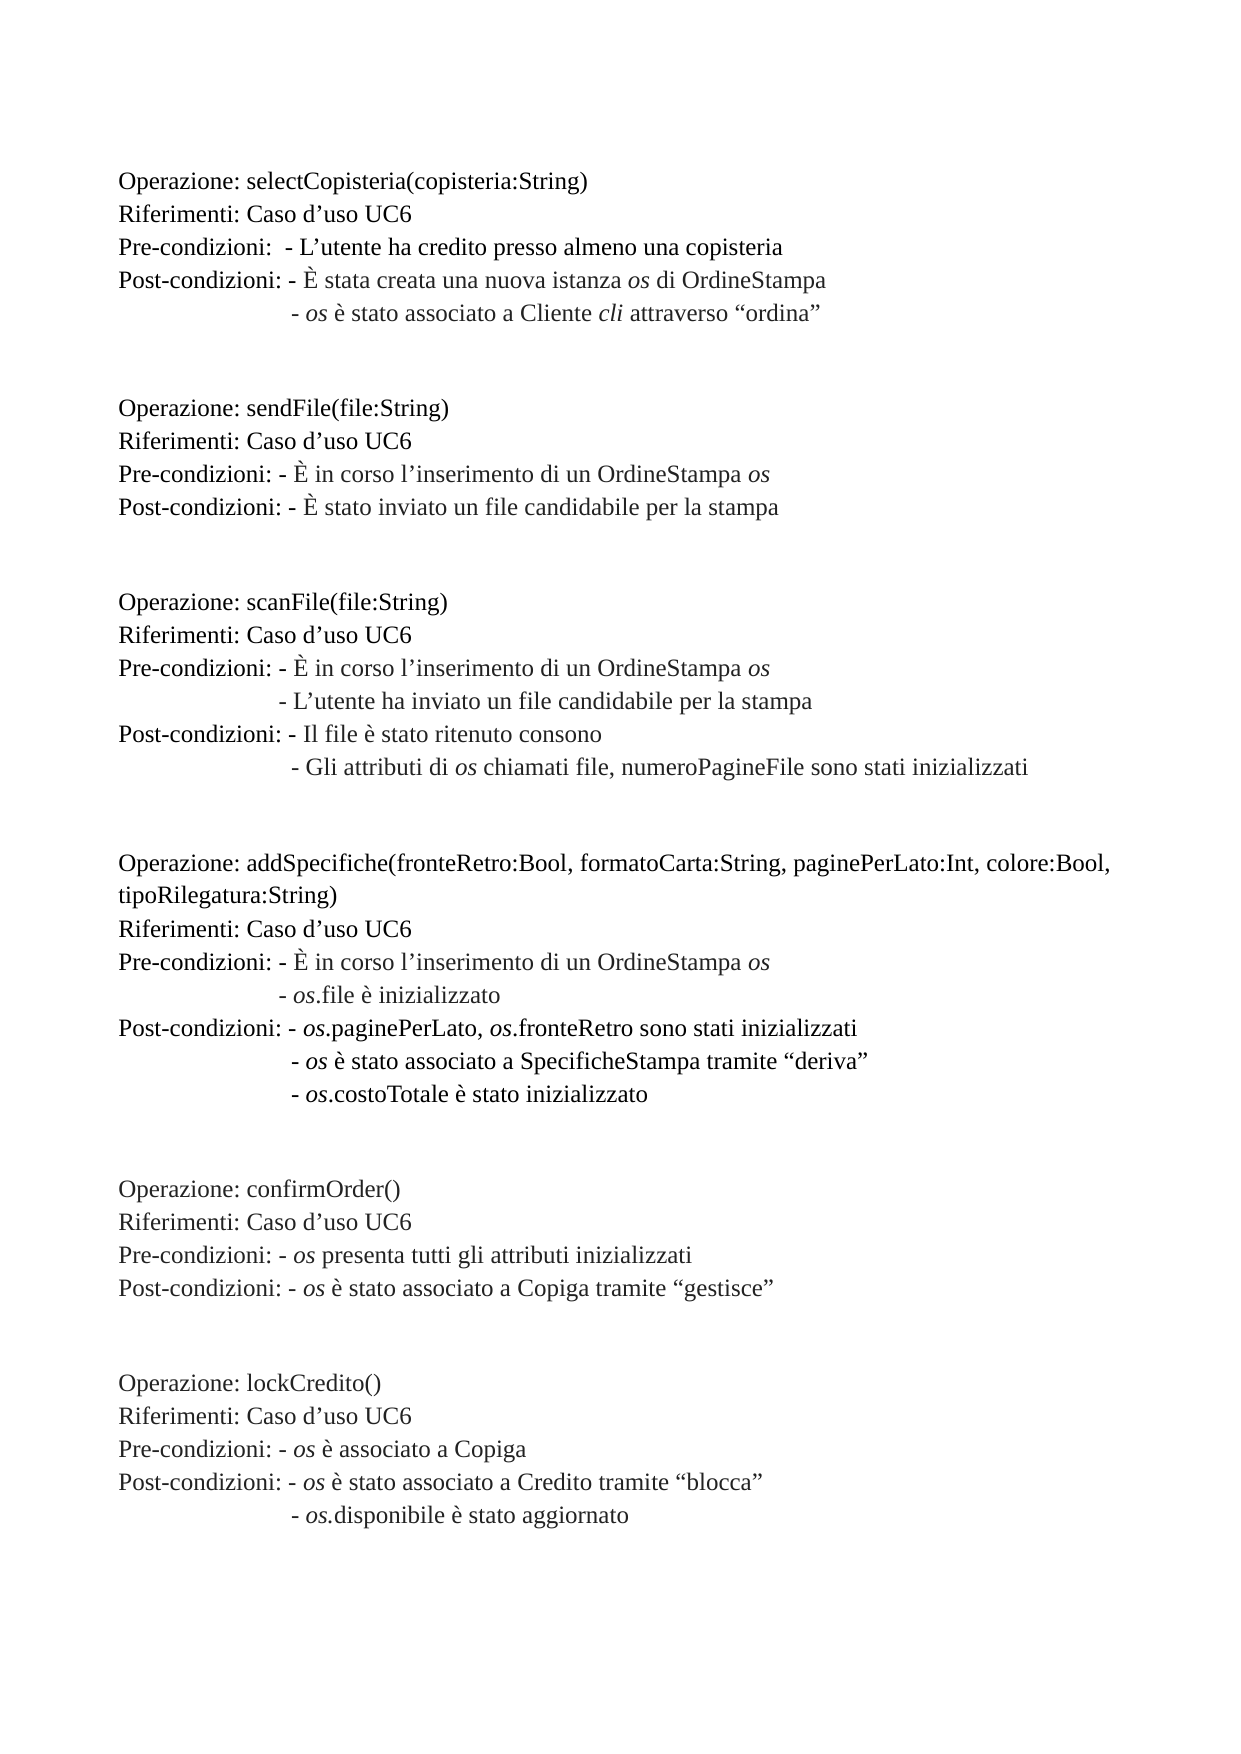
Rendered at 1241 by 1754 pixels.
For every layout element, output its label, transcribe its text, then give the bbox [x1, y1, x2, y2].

text Operazione: selectCopisteria(copisteria:String) Riferimenti: Caso d’uso UC6 Pre-condizioni: - L’utente ha credito presso almeno una copisteria Post-condizioni: - È stata creata una nuova istanza os di OrdineStampa - os è stato associato a Cliente cli attraverso “ordina” [118, 166, 1122, 327]
text Operazione: lockCredito() Riferimenti: Caso d’uso UC6 Pre-condizioni: - os è associato a Copiga Post-condizioni: - os è stato associato a Credito tramite “blocca” - os.disponibile è stato aggiornato [118, 1368, 1122, 1529]
text Operazione: confirmOrder() Riferimenti: Caso d’uso UC6 Pre-condizioni: - os presenta tutti gli attributi inizializzati Post-condizioni: - os è stato associato a Copiga tramite “gestisce” [118, 1174, 1122, 1302]
text Operazione: scanFile(file:String) Riferimenti: Caso d’uso UC6 Pre-condizioni: - È in corso l’inserimento di un OrdineStampa os - L’utente ha inviato un file candidabile per la stampa Post-condizioni: - Il file è stato ritenuto consono - Gli attributi di os chiamati file, numeroPagineFile sono stati inizializzati [118, 587, 1122, 781]
text Operazione: addSpecifiche(fronteRetro:Bool, formatoCarta:String, paginePerLato:Int, colore:Bool, tipoRilegatura:String) Riferimenti: Caso d’uso UC6 Pre-condizioni: - È in corso l’inserimento di un OrdineStampa os - os.file è inizializzato Post-condizioni: - os.paginePerLato, os.fronteRetro sono stati inizializzati - os è stato associato a SpecificheStampa tramite “deriva” - os.costoTotale è stato inizializzato [118, 848, 1122, 1107]
text Operazione: sendFile(file:String) Riferimenti: Caso d’uso UC6 Pre-condizioni: - È in corso l’inserimento di un OrdineStampa os Post-condizioni: - È stato inviato un file candidabile per la stampa [118, 393, 1122, 521]
